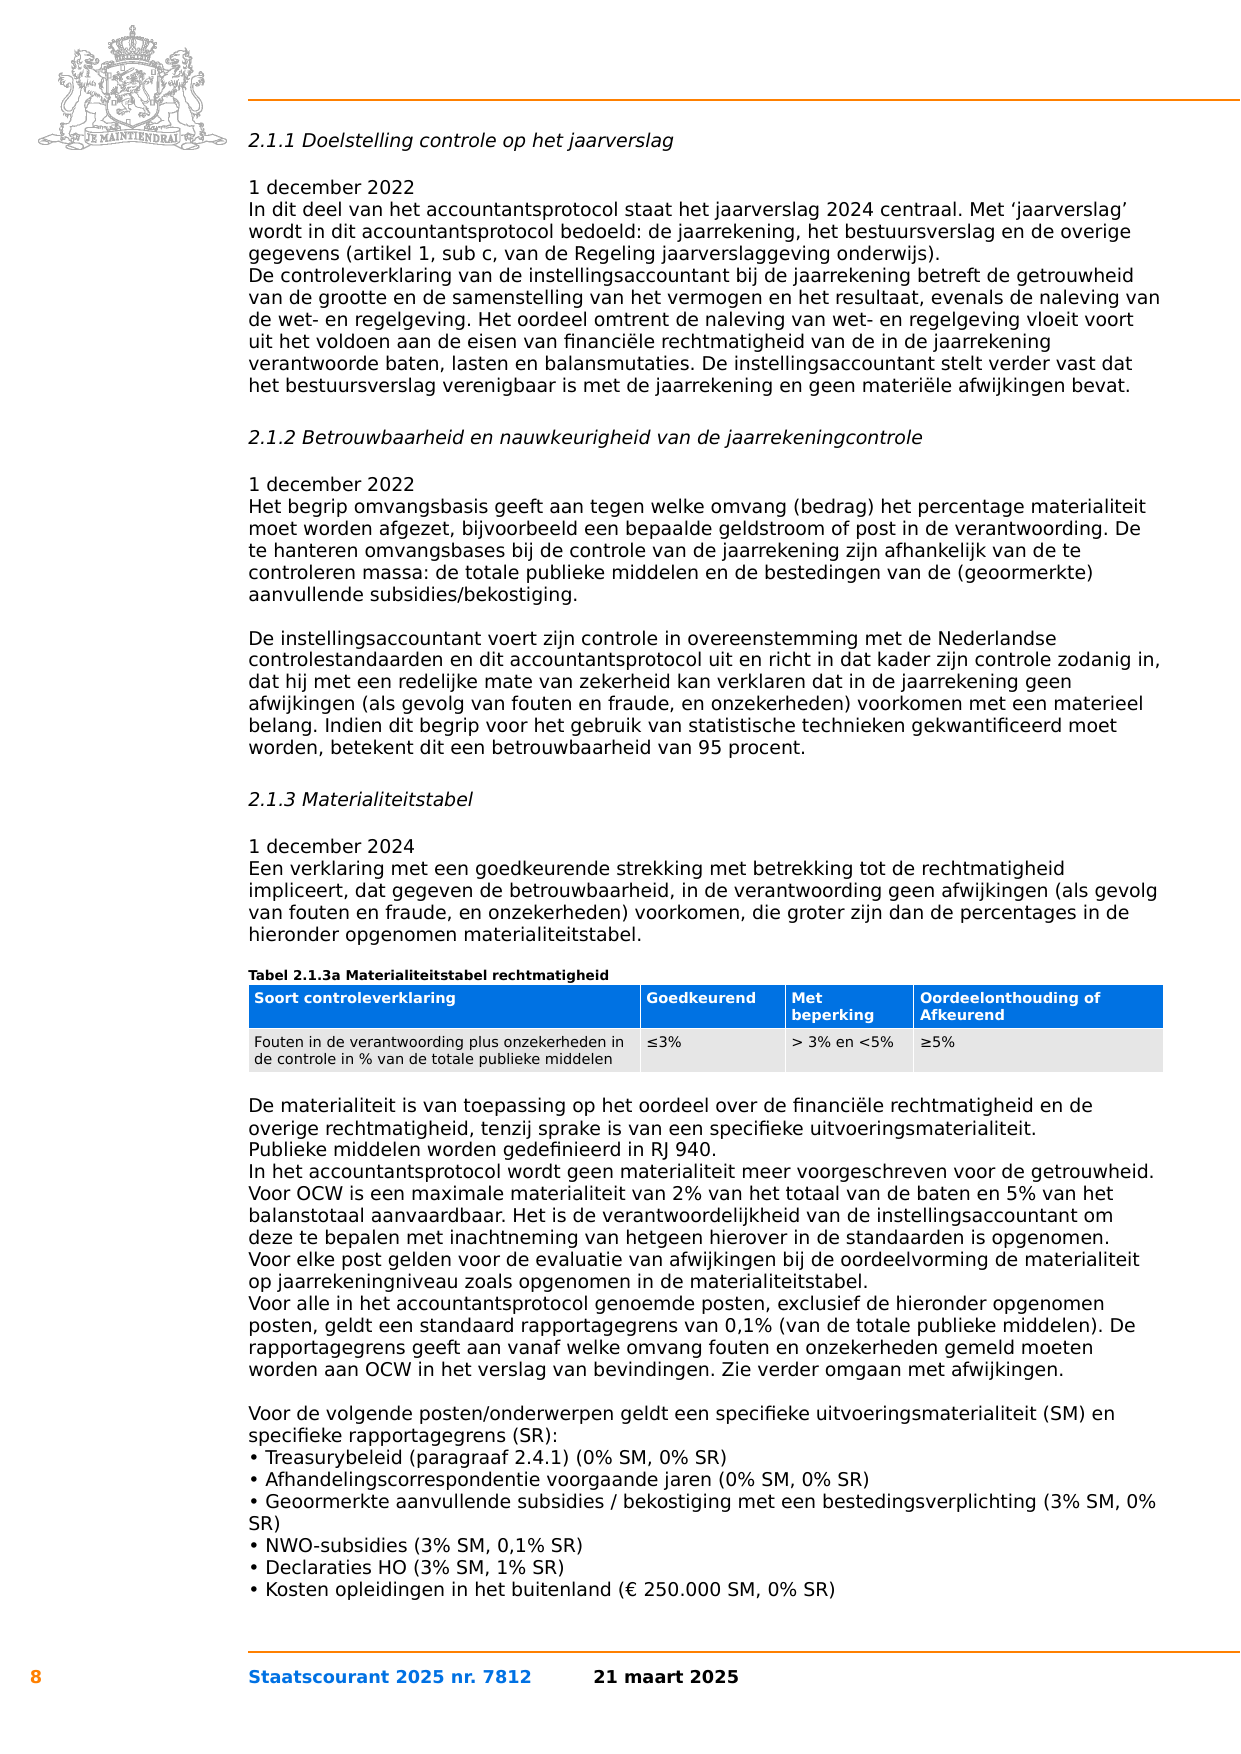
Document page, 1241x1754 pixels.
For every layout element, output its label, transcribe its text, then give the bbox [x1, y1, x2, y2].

text 1 december 2022 [248, 177, 1163, 199]
text • NWO-subsidies (3% SM, 0,1% SR) [248, 1535, 1163, 1557]
text Voor de volgende posten/onderwerpen geldt een specifieke uitvoeringsmaterialiteit (SM) en specifieke rapportagegrens (SR): [248, 1403, 1163, 1447]
text • Treasurybeleid (paragraaf 2.4.1) (0% SM, 0% SR) [248, 1447, 1163, 1469]
text • Kosten opleidingen in het buitenland (€ 250.000 SM, 0% SR) [248, 1579, 1163, 1601]
table_cell Met beperking [786, 985, 913, 1028]
table_cell Fouten in de verantwoording plus onzekerheden in de controle in % van de totale publieke middelen [249, 1029, 640, 1072]
table_cell Goedkeurend [641, 985, 785, 1028]
text Het begrip omvangsbasis geeft aan tegen welke omvang (bedrag) het percentage materialiteit moet worden afgezet, bijvoorbeeld een bepaalde geldstroom of post in de verantwoording. De te hanteren omvangsbases bij de controle van de jaarrekening zijn afhankelijk van de te controleren massa: de totale publieke middelen en de bestedingen van de (geoormerkte) aanvullende subsidies/bekostiging. [248, 496, 1163, 606]
text De instellingsaccountant voert zijn controle in overeenstemming met de Nederlandse controlestandaarden en dit accountantsprotocol uit en richt in dat kader zijn controle zodanig in, dat hij met een redelijke mate van zekerheid kan verklaren dat in de jaarrekening geen afwijkingen (als gevolg van fouten en fraude, en onzekerheden) voorkomen met een materieel belang. Indien dit begrip voor het gebruik van statistische technieken gekwantificeerd moet worden, betekent dit een betrouwbaarheid van 95 procent. [248, 627, 1163, 759]
table_cell Oordeelonthouding of Afkeurend [914, 985, 1163, 1028]
table_header Tabel 2.1.3a Materialiteitstabel rechtmatigheid [248, 968, 1163, 984]
table_cell Soort controleverklaring [249, 985, 640, 1028]
text • Geoormerkte aanvullende subsidies / bekostiging met een bestedingsverplichting (3% SM, 0% SR) [248, 1491, 1163, 1535]
table_cell ≥5% [914, 1029, 1163, 1072]
text Een verklaring met een goedkeurende strekking met betrekking tot de rechtmatigheid impliceert, dat gegeven de betrouwbaarheid, in de verantwoording geen afwijkingen (als gevolg van fouten en fraude, en onzekerheden) voorkomen, die groter zijn dan de percentages in de hieronder opgenomen materialiteitstabel. [248, 858, 1163, 946]
table_cell > 3% en <5% [786, 1029, 913, 1072]
subtitle 2.1.2 Betrouwbaarheid en nauwkeurigheid van de jaarrekeningcontrole [248, 427, 1163, 449]
text 1 december 2024 [248, 836, 1163, 858]
text In dit deel van het accountantsprotocol staat het jaarverslag 2024 centraal. Met ‘jaarverslag’ wordt in dit accountantsprotocol bedoeld: de jaarrekening, het bestuursverslag en de overige gegevens (artikel 1, sub c, van de Regeling jaarverslaggeving onderwijs). [248, 199, 1163, 265]
text De controleverklaring van de instellingsaccountant bij de jaarrekening betreft de getrouwheid van de grootte en de samenstelling van het vermogen en het resultaat, evenals de naleving van de wet- en regelgeving. Het oordeel omtrent de naleving van wet- en regelgeving vloeit voort uit het voldoen aan de eisen van financiële rechtmatigheid van de in de jaarrekening verantwoorde baten, lasten en balansmutaties. De instellingsaccountant stelt verder vast dat het bestuursverslag verenigbaar is met de jaarrekening en geen materiële afwijkingen bevat. [248, 265, 1163, 397]
text De materialiteit is van toepassing op het oordeel over de financiële rechtmatigheid en de overige rechtmatigheid, tenzij sprake is van een specifieke uitvoeringsmaterialiteit. [248, 1095, 1163, 1139]
text Publieke middelen worden gedefinieerd in RJ 940. [248, 1139, 1163, 1161]
subtitle 2.1.1 Doelstelling controle op het jaarverslag [248, 130, 1163, 152]
text In het accountantsprotocol wordt geen materialiteit meer voorgeschreven voor de getrouwheid. Voor OCW is een maximale materialiteit van 2% van het totaal van de baten en 5% van het balanstotaal aanvaardbaar. Het is de verantwoordelijkheid van de instellingsaccountant om deze te bepalen met inachtneming van hetgeen hierover in de standaarden is opgenomen. [248, 1161, 1163, 1249]
text • Afhandelingscorrespondentie voorgaande jaren (0% SM, 0% SR) [248, 1469, 1163, 1491]
text Voor alle in het accountantsprotocol genoemde posten, exclusief de hieronder opgenomen posten, geldt een standaard rapportagegrens van 0,1% (van de totale publieke middelen). De rapportagegrens geeft aan vanaf welke omvang fouten en onzekerheden gemeld moeten worden aan OCW in het verslag van bevindingen. Zie verder omgaan met afwijkingen. [248, 1293, 1163, 1381]
table_cell ≤3% [641, 1029, 785, 1072]
text • Declaraties HO (3% SM, 1% SR) [248, 1557, 1163, 1579]
text 1 december 2022 [248, 474, 1163, 496]
picture [38, 25, 227, 150]
subtitle 2.1.3 Materialiteitstabel [248, 789, 1163, 811]
text Voor elke post gelden voor de evaluatie van afwijkingen bij de oordeelvorming de materialiteit op jaarrekeningniveau zoals opgenomen in de materialiteitstabel. [248, 1249, 1163, 1293]
